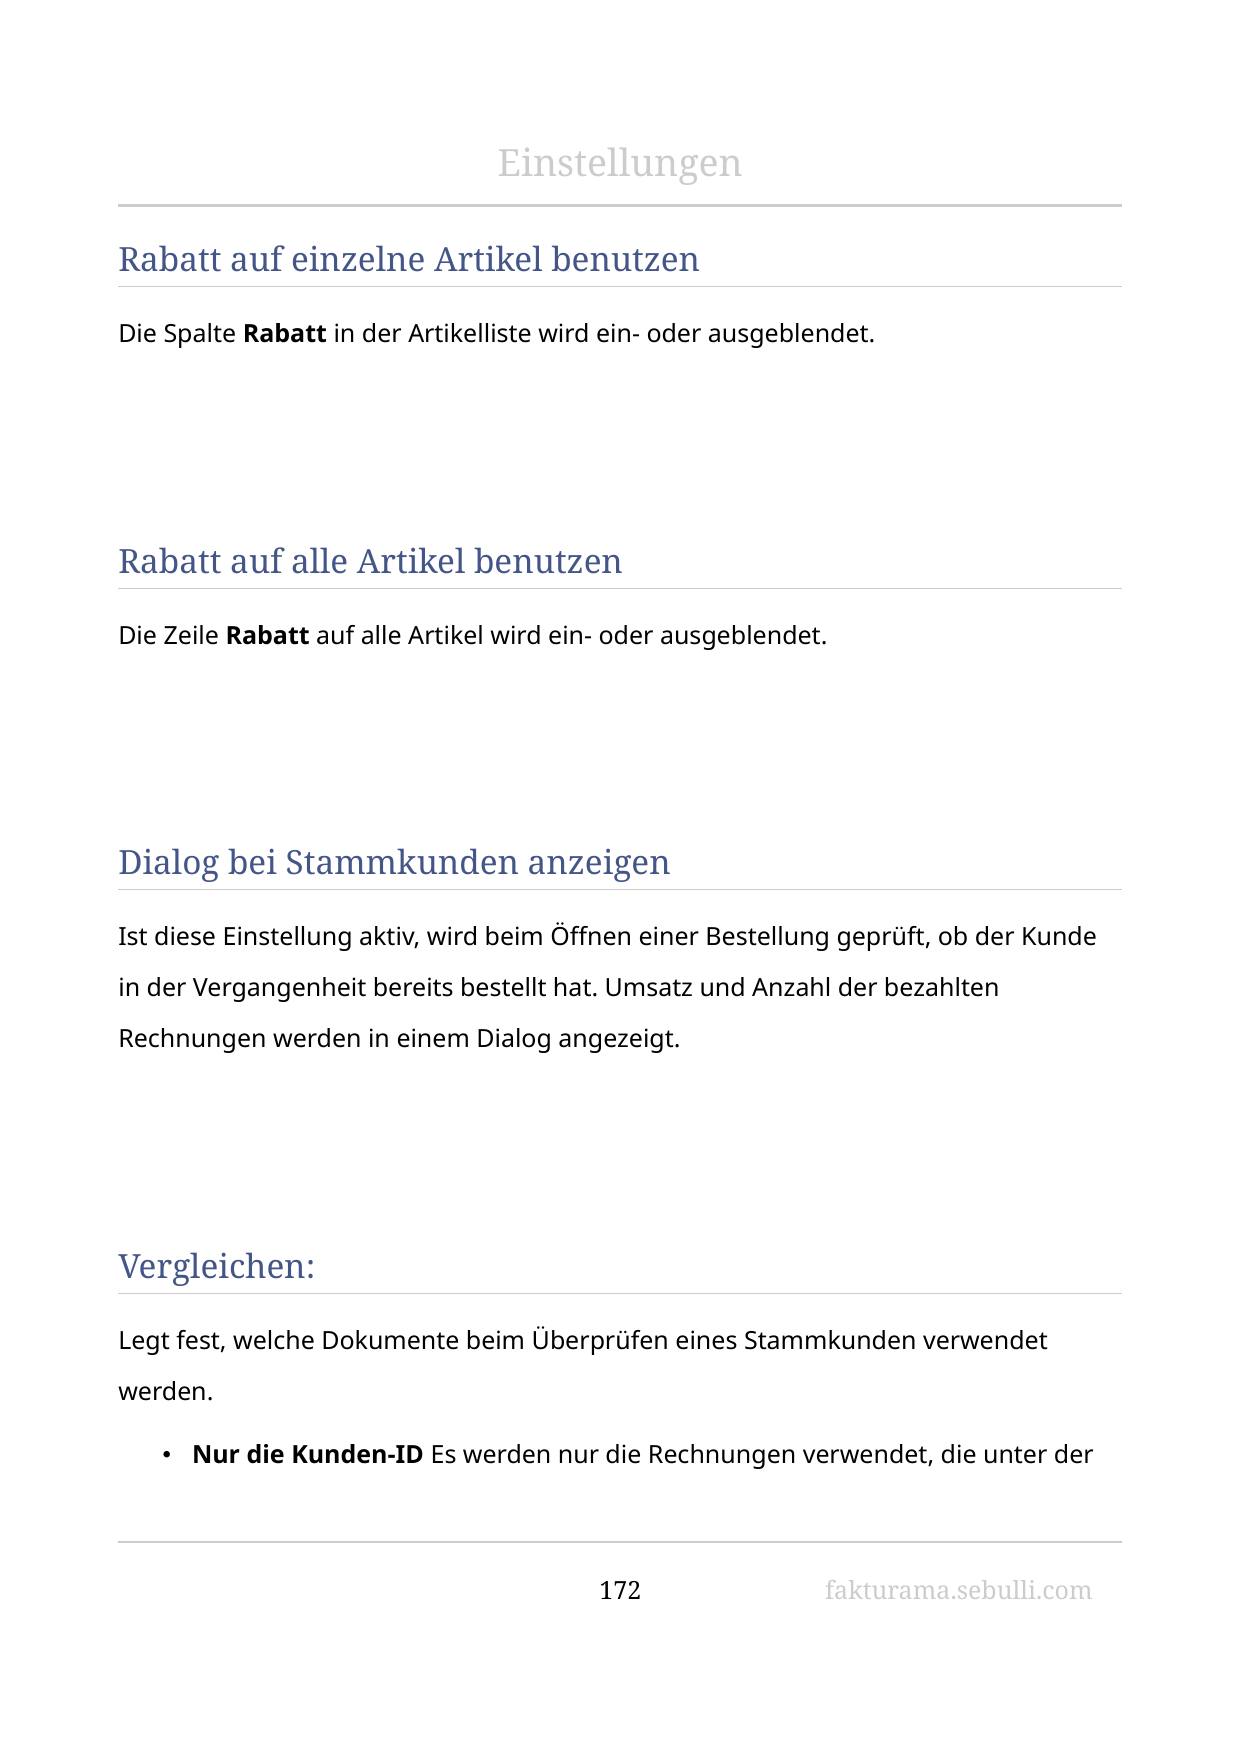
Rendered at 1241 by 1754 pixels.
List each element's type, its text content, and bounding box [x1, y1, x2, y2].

text Die Zeile Rabatt auf alle Artikel wird ein- oder ausgeblendet. [118, 617, 1122, 651]
subtitle Rabatt auf einzelne Artikel benutzen [118, 236, 1122, 286]
text Legt fest, welche Dokumente beim Überprüfen eines Stammkunden verwendet werden. [118, 1322, 1122, 1407]
subtitle Rabatt auf alle Artikel benutzen [118, 538, 1122, 588]
subtitle Dialog bei Stammkunden anzeigen [118, 839, 1122, 889]
list Nur die Kunden-ID Es werden nur die Rechnungen verwendet, die unter der [162, 1437, 1122, 1471]
text Ist diese Einstellung aktiv, wird beim Öffnen einer Bestellung geprüft, ob der Kunde in der Vergangenheit bereits bestellt hat. Umsatz und Anzahl der bezahlten Rechnungen werden in einem Dialog angezeigt. [118, 919, 1122, 1055]
text Die Spalte Rabatt in der Artikelliste wird ein- oder ausgeblendet. [118, 316, 1122, 350]
subtitle Vergleichen: [118, 1243, 1122, 1293]
